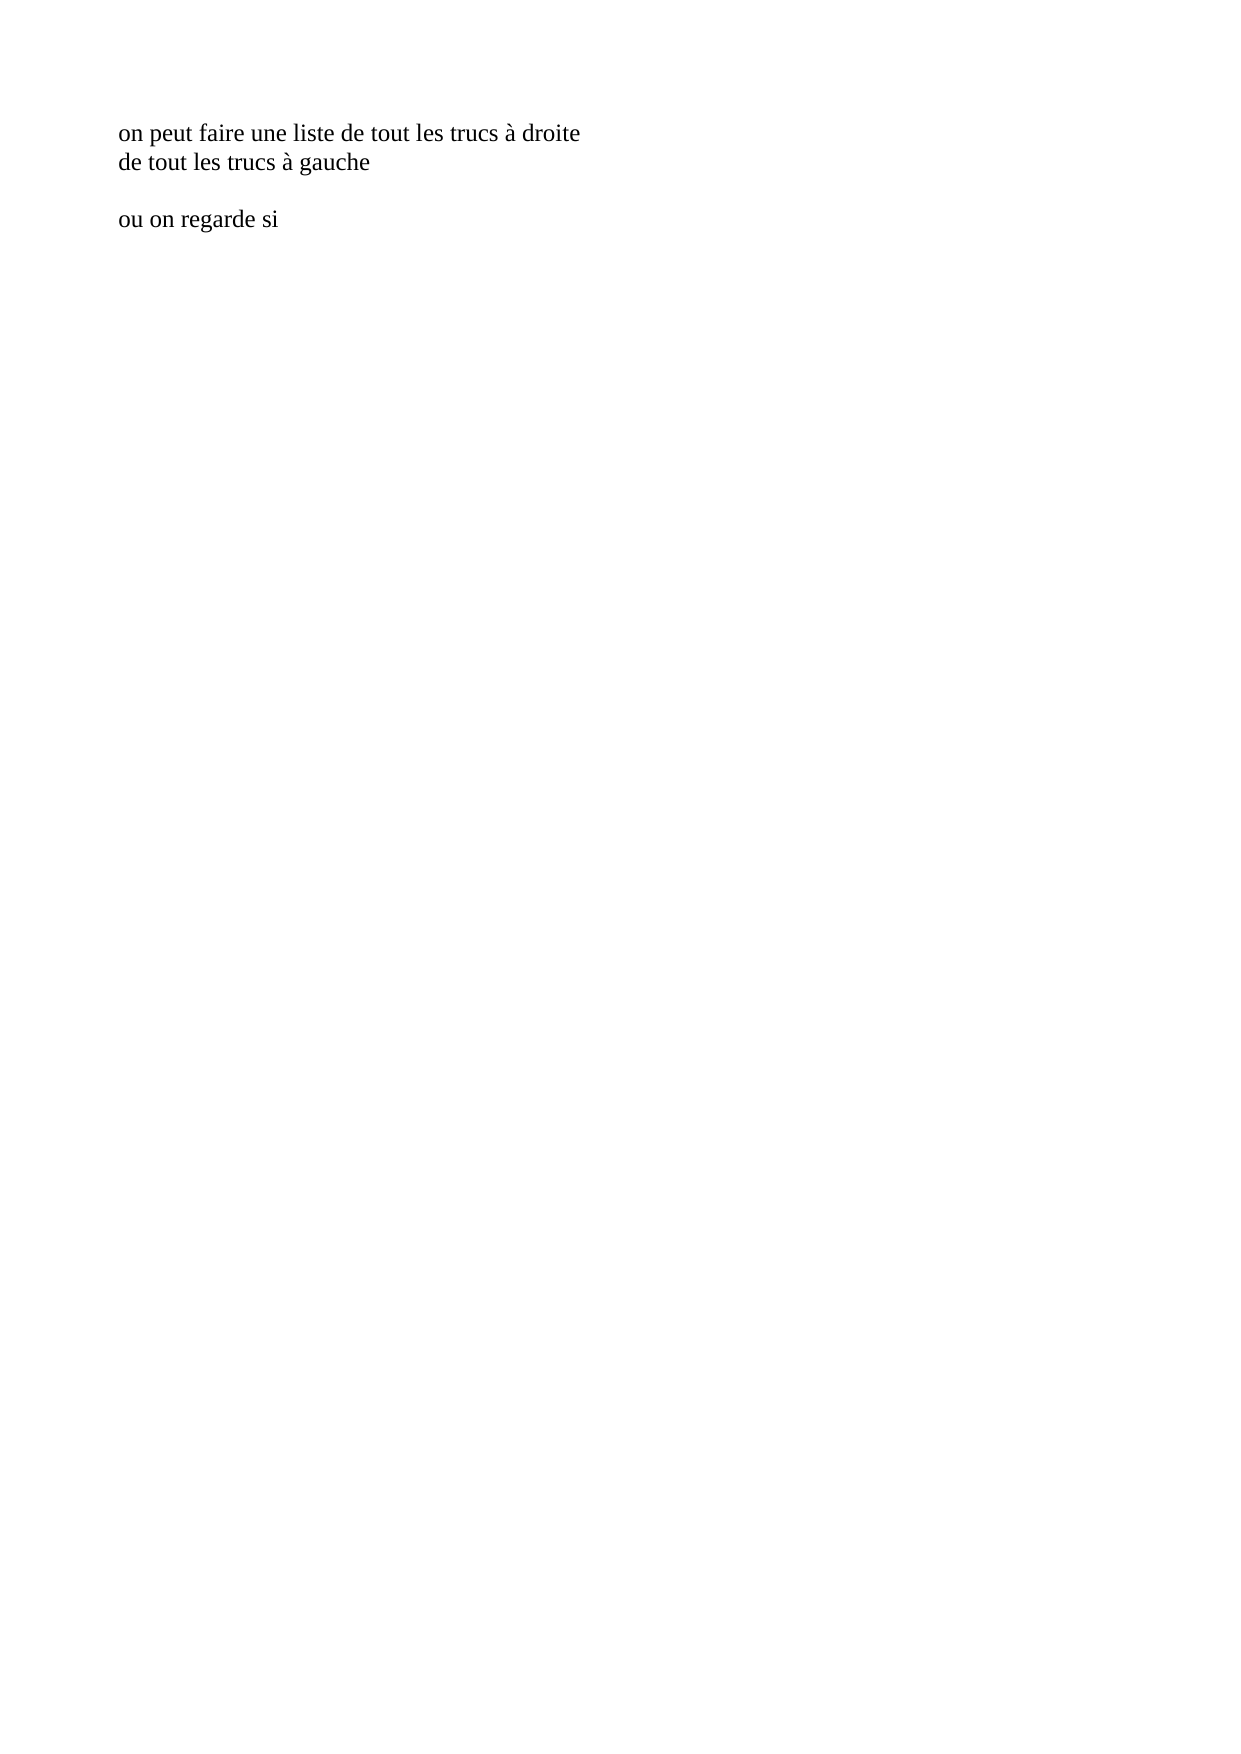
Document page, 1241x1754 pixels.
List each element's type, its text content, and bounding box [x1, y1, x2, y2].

text on peut faire une liste de tout les trucs à droite [118, 118, 1122, 147]
text ou on regarde si [118, 204, 1122, 233]
text de tout les trucs à gauche [118, 147, 1122, 176]
